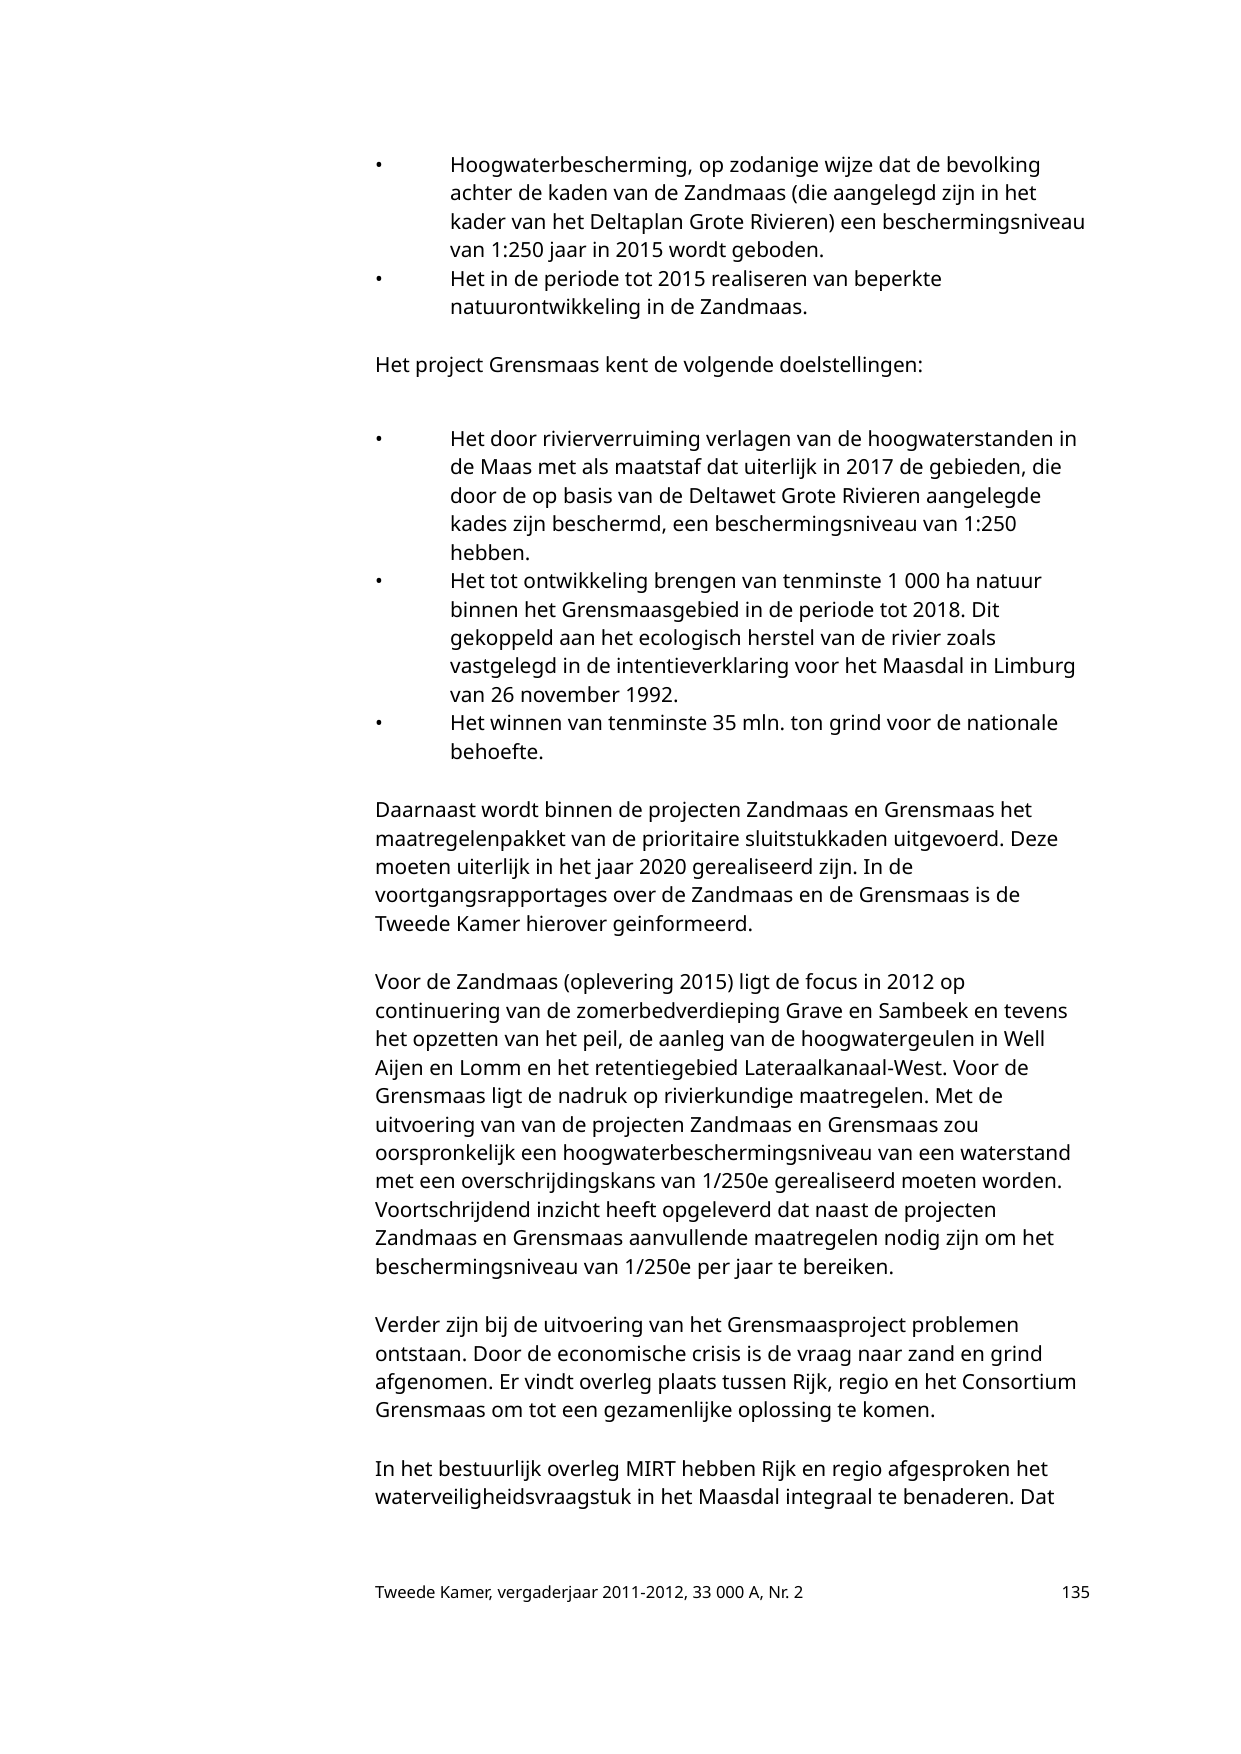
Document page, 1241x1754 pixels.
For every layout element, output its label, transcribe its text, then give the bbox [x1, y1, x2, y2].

text Verder zijn bij de uitvoering van het Grensmaasproject problemen ontstaan. Door de economische crisis is de vraag naar zand en grind afgenomen. Er vindt overleg plaats tussen Rijk, regio en het Consortium Grensmaas om tot een gezamenlijke oplossing te komen. [375, 1310, 1090, 1424]
text Het project Grensmaas kent de volgende doelstellingen: [375, 351, 1090, 379]
list Het in de periode tot 2015 realiseren van beperkte natuurontwikkeling in de Zandmaas. [375, 264, 1090, 321]
list Het door rivierverruiming verlagen van de hoogwaterstanden in de Maas met als maatstaf dat uiterlijk in 2017 de gebieden, die door de op basis van de Deltawet Grote Rivieren aangelegde kades zijn beschermd, een beschermingsniveau van 1:250 hebben. [375, 424, 1090, 566]
list Het winnen van tenminste 35 mln. ton grind voor de nationale behoefte. [375, 708, 1090, 765]
text In het bestuurlijk overleg MIRT hebben Rijk en regio afgesproken het waterveiligheidsvraagstuk in het Maasdal integraal te benaderen. Dat [375, 1454, 1090, 1511]
list Het tot ontwikkeling brengen van tenminste 1 000 ha natuur binnen het Grensmaasgebied in de periode tot 2018. Dit gekoppeld aan het ecologisch herstel van de rivier zoals vastgelegd in de intentieverklaring voor het Maasdal in Limburg van 26 november 1992. [375, 566, 1090, 708]
list Hoogwaterbescherming, op zodanige wijze dat de bevolking achter de kaden van de Zandmaas (die aangelegd zijn in het kader van het Deltaplan Grote Rivieren) een beschermingsniveau van 1:250 jaar in 2015 wordt geboden. [375, 150, 1090, 264]
text Voor de Zandmaas (oplevering 2015) ligt de focus in 2012 op continuering van de zomerbedverdieping Grave en Sambeek en tevens het opzetten van het peil, de aanleg van de hoogwatergeulen in Well Aijen en Lomm en het retentiegebied Lateraalkanaal-West. Voor de Grensmaas ligt de nadruk op rivierkundige maatregelen. Met de uitvoering van van de projecten Zandmaas en Grensmaas zou oorspronkelijk een hoogwaterbeschermingsniveau van een waterstand met een overschrijdingskans van 1/250e gerealiseerd moeten worden. Voortschrijdend inzicht heeft opgeleverd dat naast de projecten Zandmaas en Grensmaas aanvullende maatregelen nodig zijn om het beschermingsniveau van 1/250e per jaar te bereiken. [375, 967, 1090, 1280]
text Daarnaast wordt binnen de projecten Zandmaas en Grensmaas het maatregelenpakket van de prioritaire sluitstukkaden uitgevoerd. Deze moeten uiterlijk in het jaar 2020 gerealiseerd zijn. In de voortgangsrapportages over de Zandmaas en de Grensmaas is de Tweede Kamer hierover geinformeerd. [375, 795, 1090, 937]
